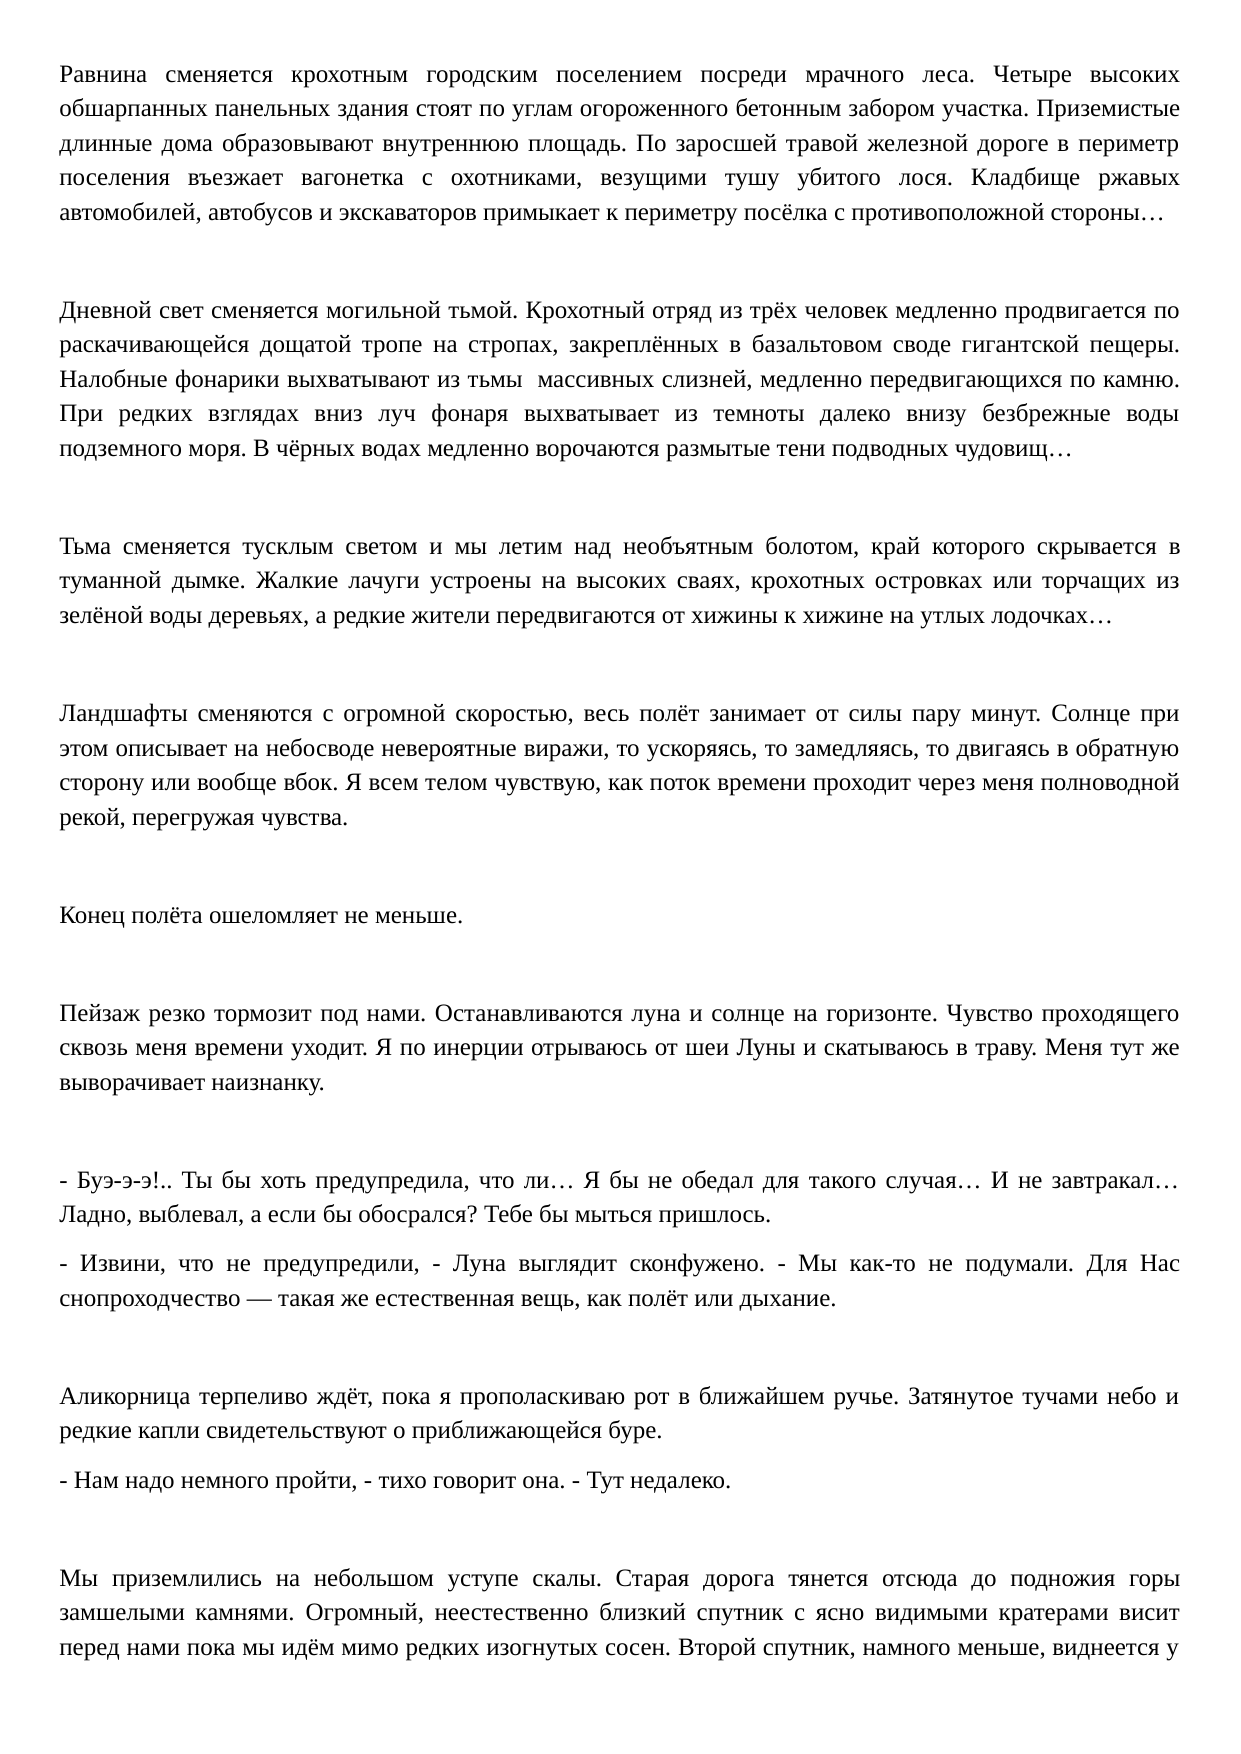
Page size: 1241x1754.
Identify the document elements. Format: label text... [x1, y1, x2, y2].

text - Буэ-э-э!.. Ты бы хоть предупредила, что ли… Я бы не обедал для такого случая… И не завтракал… Ладно, выблевал, а если бы обосрался? Тебе бы мыться пришлось. [59, 1165, 1181, 1228]
text Равнина сменяется крохотным городским поселением посреди мрачного леса. Четыре высоких обшарпанных панельных здания стоят по углам огороженного бетонным забором участка. Приземистые длинные дома образовывают внутреннюю площадь. По заросшей травой железной дороге в периметр поселения въезжает вагонетка с охотниками, везущими тушу убитого лося. Кладбище ржавых автомобилей, автобусов и экскаваторов примыкает к периметру посёлка с противоположной стороны… [59, 59, 1181, 226]
text Тьма сменяется тусклым светом и мы летим над необъятным болотом, край которого скрывается в туманной дымке. Жалкие лачуги устроены на высоких сваях, крохотных островках или торчащих из зелёной воды деревьях, а редкие жители передвигаются от хижины к хижине на утлых лодочках… [59, 531, 1181, 629]
text Аликорница терпеливо ждёт, пока я прополаскиваю рот в ближайшем ручье. Затянутое тучами небо и редкие капли свидетельствуют о приближающейся буре. [59, 1381, 1181, 1444]
text Ландшафты сменяются с огромной скоростью, весь полёт занимает от силы пару минут. Солнце при этом описывает на небосводе невероятные виражи, то ускоряясь, то замедляясь, то двигаясь в обратную сторону или вообще вбок. Я всем телом чувствую, как поток времени проходит через меня полноводной рекой, перегружая чувства. [59, 698, 1181, 830]
text - Нам надо немного пройти, - тихо говорит она. - Тут недалеко. [59, 1465, 1181, 1493]
text Мы приземлились на небольшом уступе скалы. Старая дорога тянется отсюда до подножия горы замшелыми камнями. Огромный, неестественно близкий спутник с ясно видимыми кратерами висит перед нами пока мы идём мимо редких изогнутых сосен. Второй спутник, намного меньше, виднеется у [59, 1563, 1181, 1661]
text Дневной свет сменяется могильной тьмой. Крохотный отряд из трёх человек медленно продвигается по раскачивающейся дощатой тропе на стропах, закреплённых в базальтовом своде гигантской пещеры. Налобные фонарики выхватывают из тьмы массивных слизней, медленно передвигающихся по камню. При редких взглядах вниз луч фонаря выхватывает из темноты далеко внизу безбрежные воды подземного моря. В чёрных водах медленно ворочаются размытые тени подводных чудовищ… [59, 295, 1181, 462]
text Пейзаж резко тормозит под нами. Останавливаются луна и солнце на горизонте. Чувство проходящего сквозь меня времени уходит. Я по инерции отрываюсь от шеи Луны и скатываюсь в траву. Меня тут же выворачивает наизнанку. [59, 998, 1181, 1096]
text Конец полёта ошеломляет не меньше. [59, 900, 1181, 928]
text - Извини, что не предупредили, - Луна выглядит сконфужено. - Мы как-то не подумали. Для Нас снопроходчество — такая же естественная вещь, как полёт или дыхание. [59, 1248, 1181, 1312]
